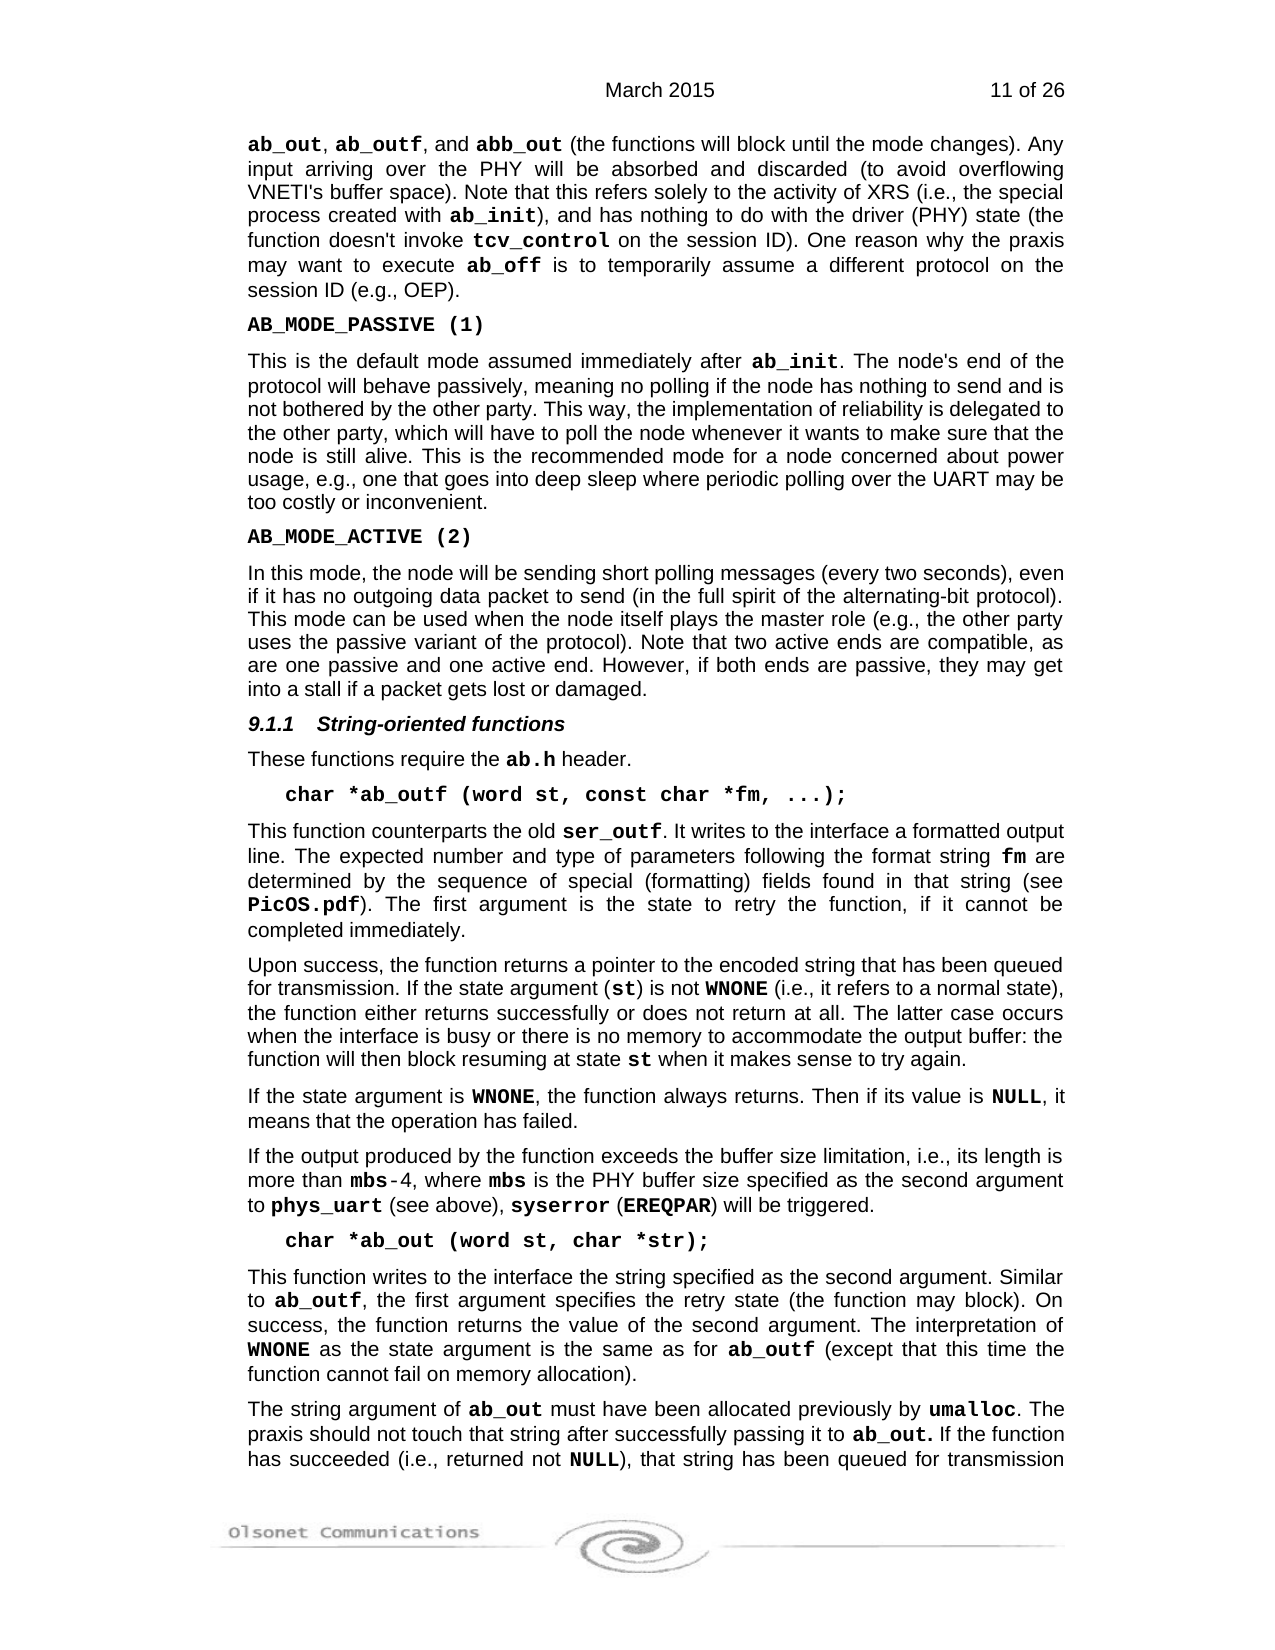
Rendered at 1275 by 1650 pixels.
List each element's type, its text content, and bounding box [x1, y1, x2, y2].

text If the output produced by the function exceeds the buffer size limitation, i.e., its length is more than mbs-4, where mbs is the PHY buffer size specified as the second argument to phys_uart (see above), syserror (EREQPAR) will be triggered. [247, 1145, 1065, 1218]
picture [210, 1504, 1065, 1596]
text The string argument of ab_out must have been allocated previously by umalloc. The praxis should not touch that string after successfully passing it to ab_out. If the function has succeeded (i.e., returned not NULL), that string has been queued for transmission [247, 1397, 1065, 1472]
text In this mode, the node will be sending short polling messages (every two seconds), even if it has no outgoing data packet to send (in the full spirit of the alternating-bit protocol). This mode can be used when the node itself plays the master role (e.g., the other party uses the passive variant of the protocol). Note that two active ends are compatible, as are one passive and one active end. However, if both ends are passive, they may get into a stall if a packet gets lost or damaged. [247, 561, 1065, 701]
text These functions require the ab.h header. [247, 747, 1065, 772]
text This is the default mode assumed immediately after ab_init. The node's end of the protocol will behave passively, meaning no polling if the node has nothing to send and is not bothered by the other party. This way, the implementation of reliability is delegated to the other party, which will have to poll the node whenever it wants to make sure that the node is still alive. This is the recommended mode for a node concerned about power usage, e.g., one that goes into deep sleep where periodic polling over the UART may be too costly or inconvenient. [247, 349, 1065, 514]
text This function writes to the interface the string specified as the second argument. Similar to ab_outf, the first argument specifies the retry state (the function may block). On success, the function returns the value of the second argument. The interpretation of WNONE as the state argument is the same as for ab_outf (except that this time the function cannot fail on memory allocation). [247, 1266, 1065, 1385]
text AB_MODE_ACTIVE (2) [247, 526, 1065, 549]
text Upon success, the function returns a pointer to the encoded string that has been queued for transmission. If the state argument (st) is not WNONE (i.e., it refers to a normal state), the function either returns successfully or does not return at all. The latter case occurs when the interface is busy or there is no memory to accommodate the output buffer: the function will then block resuming at state st when it makes sense to try again. [247, 953, 1065, 1073]
text If the state argument is WNONE, the function always returns. Then if its value is NULL, it means that the operation has failed. [247, 1085, 1065, 1133]
text ab_out, ab_outf, and abb_out (the functions will block until the mode changes). Any input arriving over the PHY will be absorbed and discarded (to avoid overflowing VNETI's buffer space). Note that this refers solely to the activity of XRS (i.e., the special process created with ab_init), and has nothing to do with the driver (PHY) state (the function doesn't invoke tcv_control on the session ID). One reason why the praxis may want to execute ab_off is to temporarily assume a different protocol on the session ID (e.g., OEP). [247, 132, 1065, 302]
text This function counterparts the old ser_outf. It writes to the interface a formatted output line. The expected number and type of parameters following the format string fm are determined by the sequence of special (formatting) fields found in that string (see PicOS.pdf). The first argument is the state to retry the function, if it cannot be completed immediately. [247, 819, 1065, 941]
text char *ab_outf (word st, const char *fm, ...); [285, 784, 1065, 808]
text char *ab_out (word st, char *str); [285, 1230, 1065, 1254]
text AB_MODE_PASSIVE (1) [247, 314, 1065, 338]
subtitle String-oriented functions [248, 712, 1065, 736]
